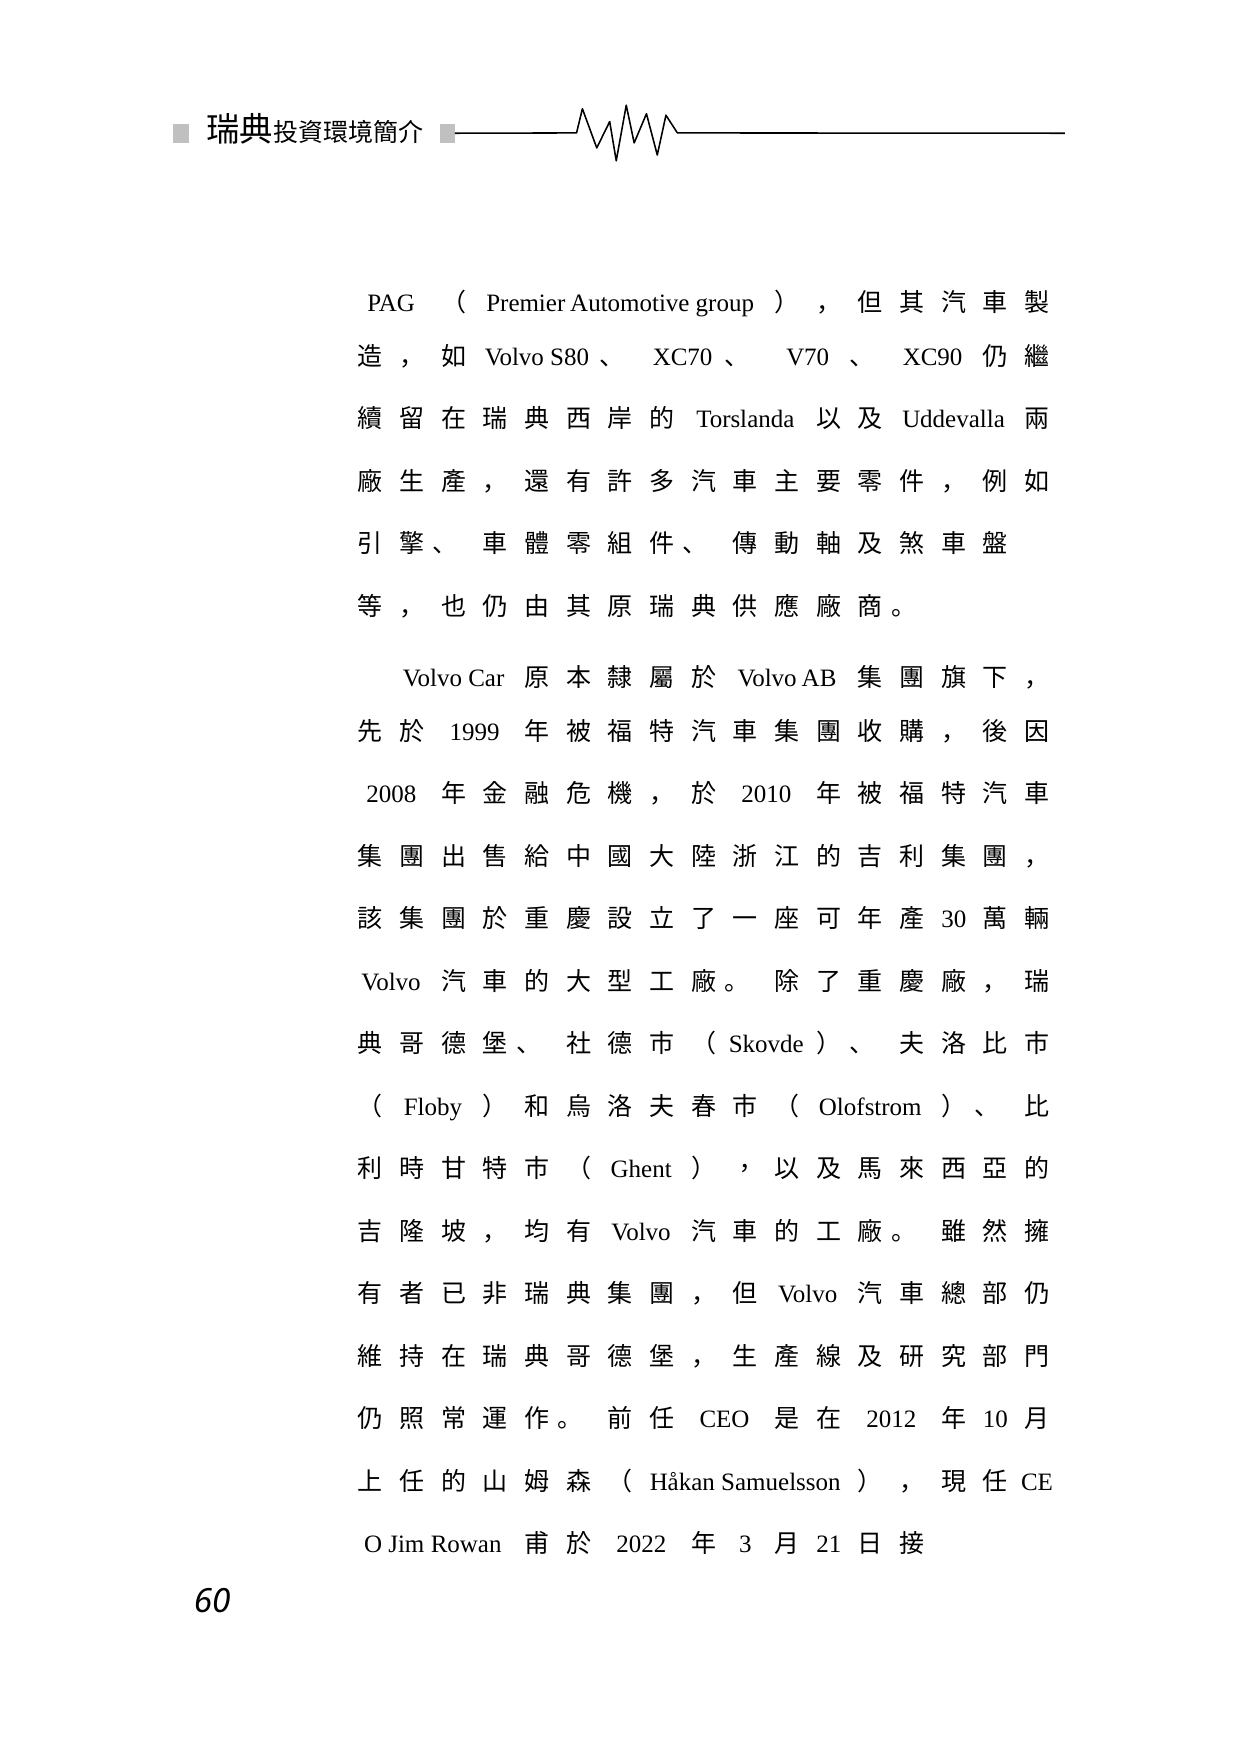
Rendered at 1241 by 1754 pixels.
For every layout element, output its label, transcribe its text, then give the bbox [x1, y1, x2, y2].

text Volvo Car原本隸屬於Volvo AB集團旗下，先於1999年被福特汽車集團收購，後因2008年金融危機，於2010年被福特汽車集團出售給中國大陸浙江的吉利集團，該集團於重慶設立了一座可年產30萬輛Volvo汽車的大型工廠。除了重慶廠，瑞典哥德堡、社德市（Skovde）、夫洛比市（Floby）和烏洛夫春市（Olofstrom）、比利時甘特市（Ghent），以及馬來西亞的吉隆坡，均有Volvo汽車的工廠。雖然擁有者已非瑞典集團，但Volvo汽車總部仍維持在瑞典哥德堡，生產線及研究部門仍照常運作。前任CEO是在2012年10月上任的山姆森（Håkan Samuelsson），現任CEO Jim Rowan甫於2022年3月21日接 [330, 625, 1058, 1563]
text PAG（Premier Automotive group），但其汽車製造，如Volvo S80、XC70、V70、XC90仍繼續留在瑞典西岸的Torslanda以及Uddevalla兩廠生產，還有許多汽車主要零件，例如引擎、車體零組件、傳動軸及煞車盤等，也仍由其原瑞典供應廠商。 [330, 250, 1058, 625]
